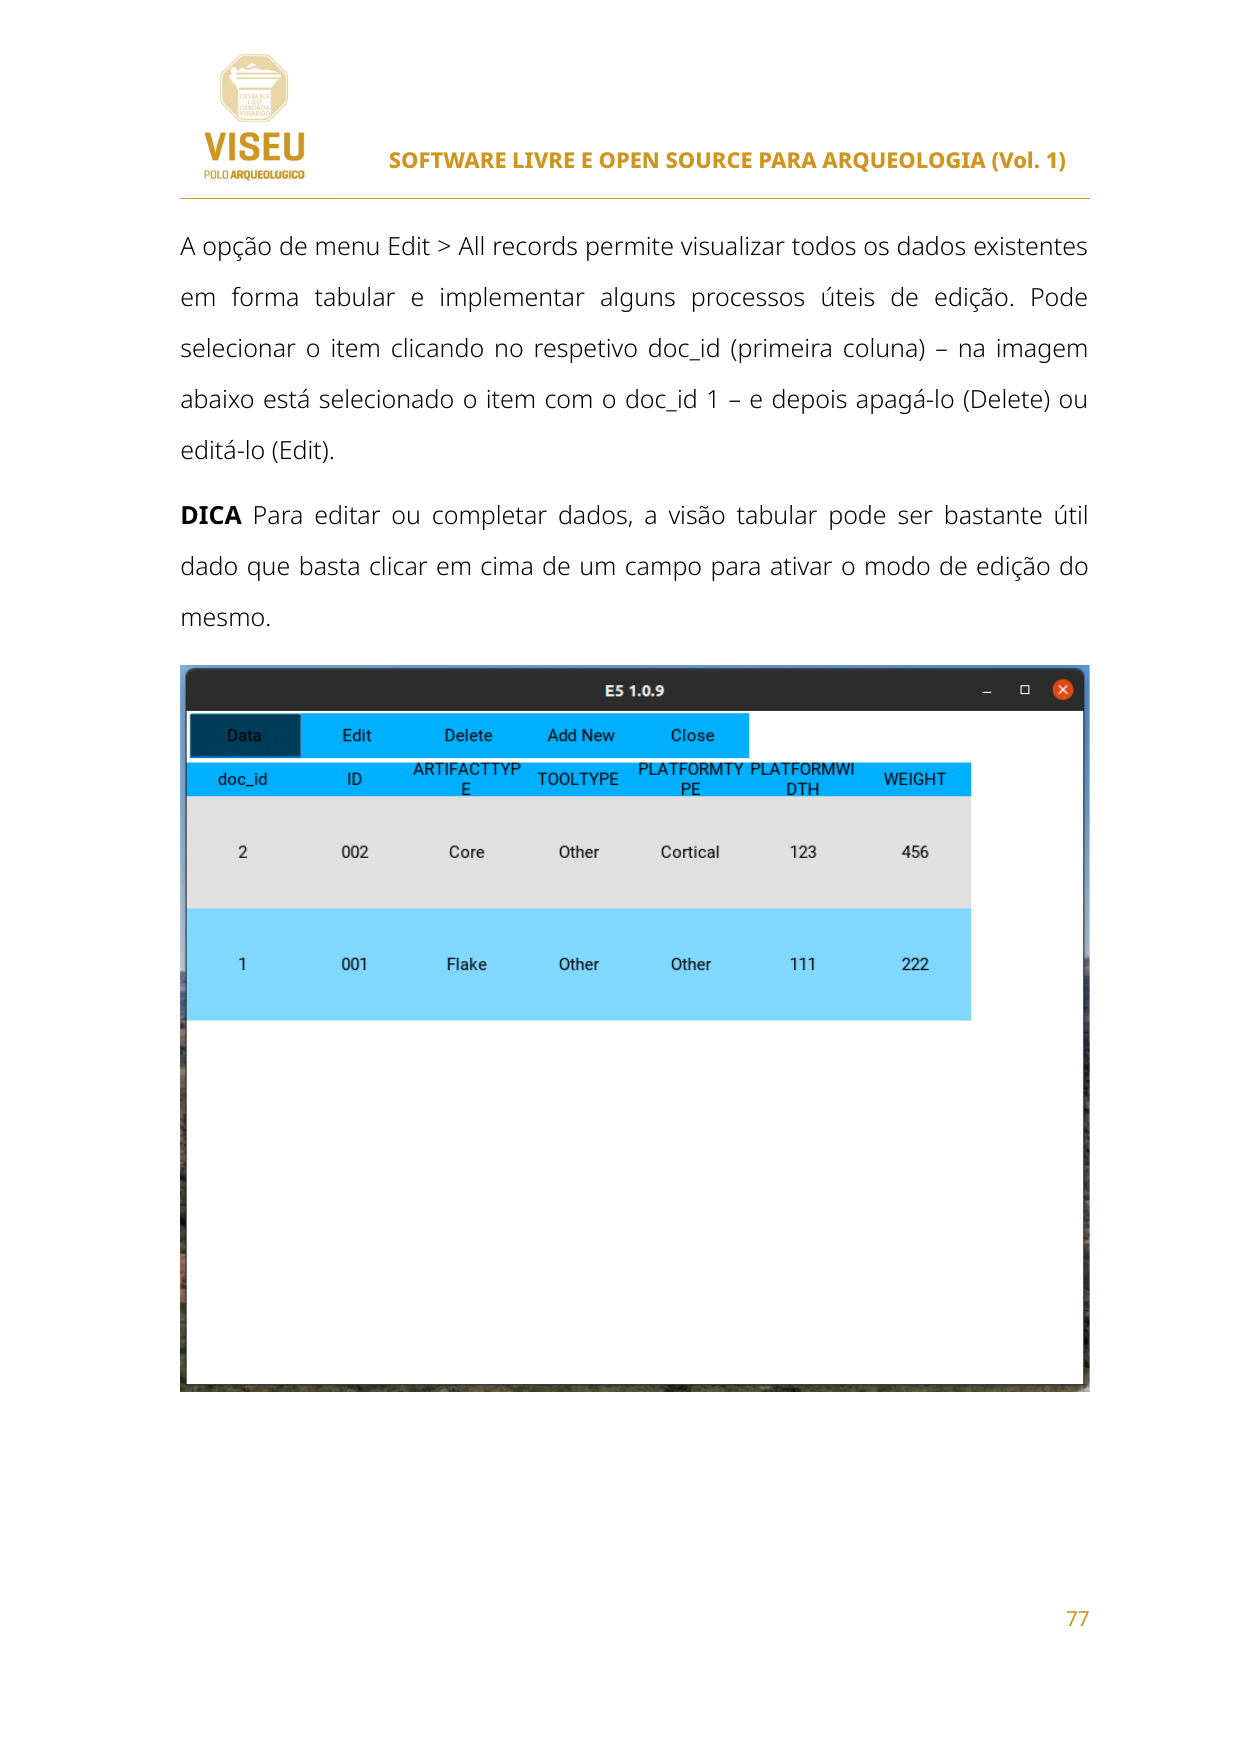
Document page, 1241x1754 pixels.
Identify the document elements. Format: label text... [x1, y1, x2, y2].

picture [180, 665, 1090, 1392]
text A opção de menu Edit > All records permite visualizar todos os dados existentes em forma tabular e implementar alguns processos úteis de edição. Pode selecionar o item clicando no respetivo doc_id (primeira coluna) – na imagem abaixo está selecionado o item com o doc_id 1 – e depois apagá-lo (Delete) ou editá-lo (Edit). [180, 228, 1090, 466]
text DICA Para editar ou completar dados, a visão tabular pode ser bastante útil dado que basta clicar em cima de um campo para ativar o modo de edição do mesmo. [180, 498, 1090, 634]
